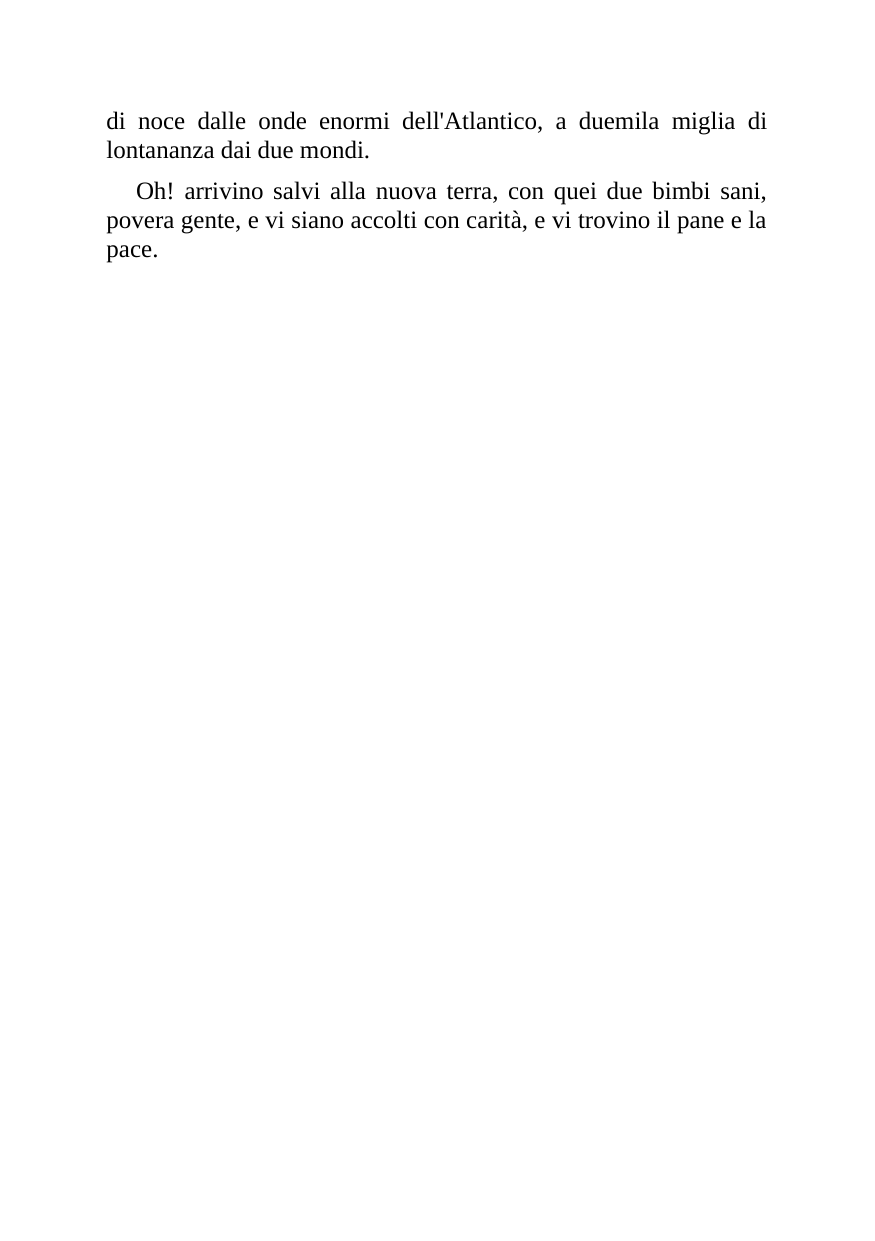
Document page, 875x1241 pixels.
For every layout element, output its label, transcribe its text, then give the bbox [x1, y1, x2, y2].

text Oh! arrivino salvi alla nuova terra, con quei due bimbi sani, povera gente, e vi siano accolti con carità, e vi trovino il pane e la pace. [106, 176, 768, 262]
text di noce dalle onde enormi dell'Atlantico, a duemila miglia di lontananza dai due mondi. [106, 106, 768, 164]
